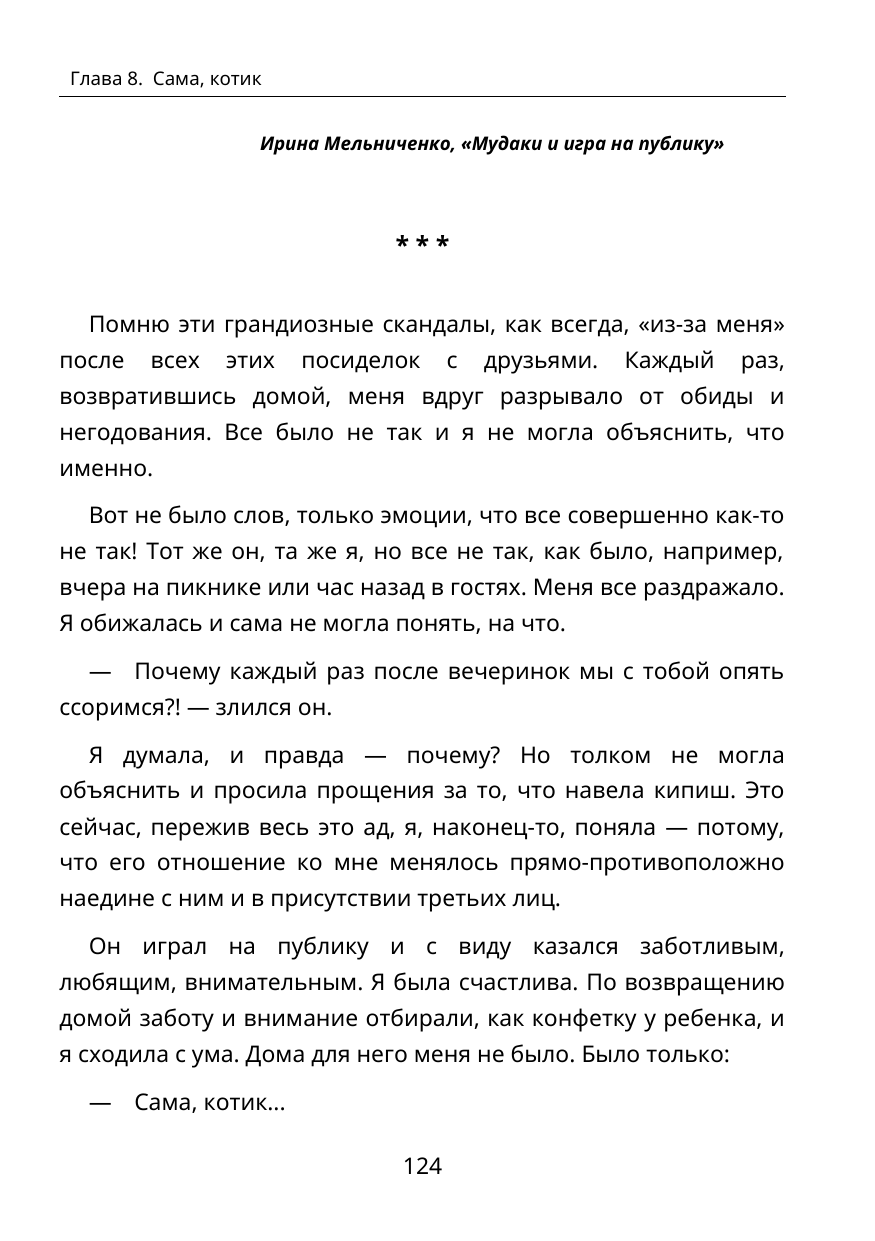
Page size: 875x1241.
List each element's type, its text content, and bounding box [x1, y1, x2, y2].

subtitle * * * [59, 227, 786, 261]
text Вот не было слов, только эмоции, что все совершенно как-то не так! Тот же он, та же я, но все не так, как было, например, вчера на пикнике или час назад в гостях. Меня все раздражало. Я обижалась и сама не могла понять, на что. [59, 499, 786, 638]
text Ирина Мельниченко, «Мудаки и игра на публику» [118, 126, 726, 156]
text Помню эти грандиозные скандалы, как всегда, «из-за меня» после всех этих посиделок с друзьями. Каждый раз, возвратившись домой, меня вдруг разрывало от обиды и негодования. Все было не так и я не могла объяснить, что именно. [59, 308, 786, 483]
list Почему каждый раз после вечеринок мы с тобой опять ссоримся?! — злился он. [59, 655, 786, 722]
text Я думала, и правда — почему? Но толком не могла объяснить и просила прощения за то, что навела кипиш. Это сейчас, пережив весь это ад, я, наконец-то, поняла — потому, что его отношение ко мне менялось прямо-противоположно наедине с ним и в присутствии третьих лиц. [59, 738, 786, 913]
text Он играл на публику и с виду казался заботливым, любящим, внимательным. Я была счастлива. По возвращению домой заботу и внимание отбирали, как конфетку у ребенка, и я сходила с ума. Дома для него меня не было. Было только: [59, 930, 786, 1069]
list Сама, котик... [59, 1086, 786, 1117]
